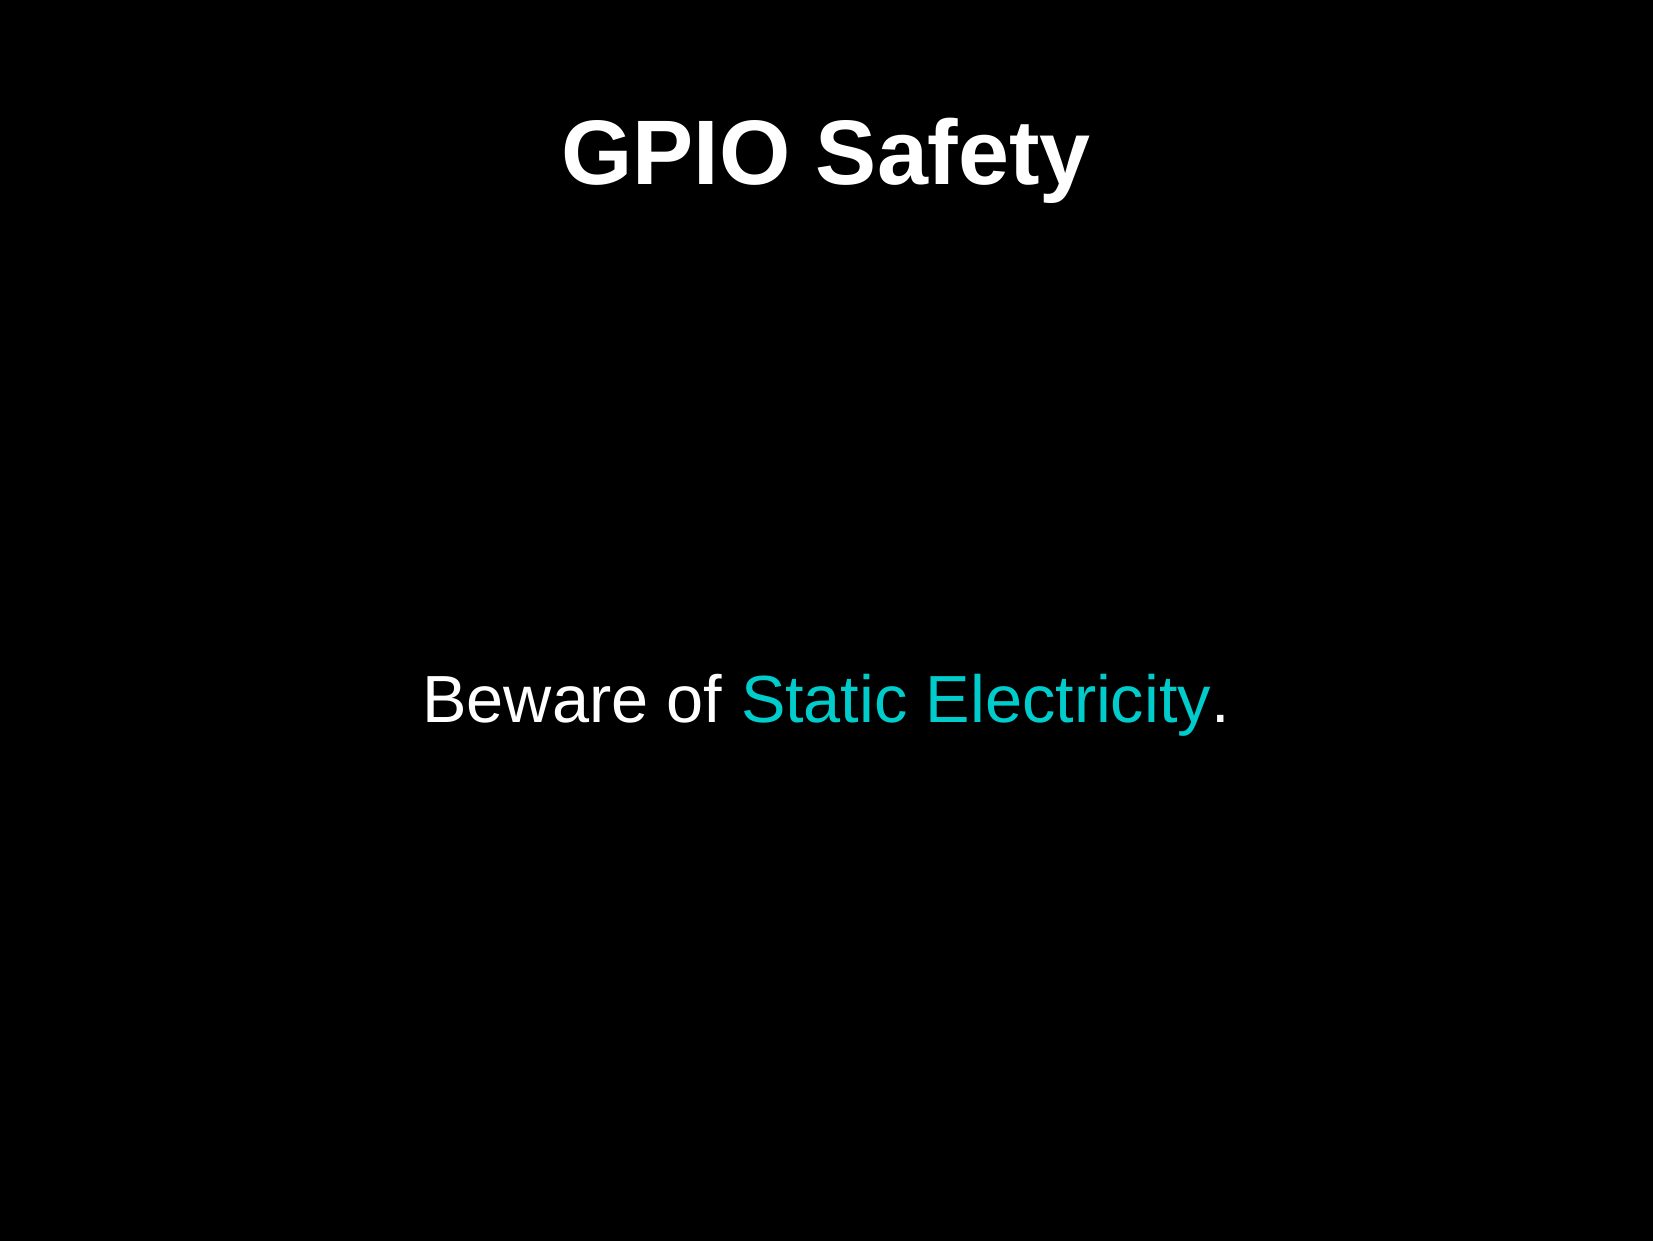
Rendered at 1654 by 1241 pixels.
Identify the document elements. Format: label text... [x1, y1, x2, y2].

subtitle Beware of Static Electricity. [82, 290, 1571, 1109]
title GPIO Safety [82, 49, 1571, 257]
